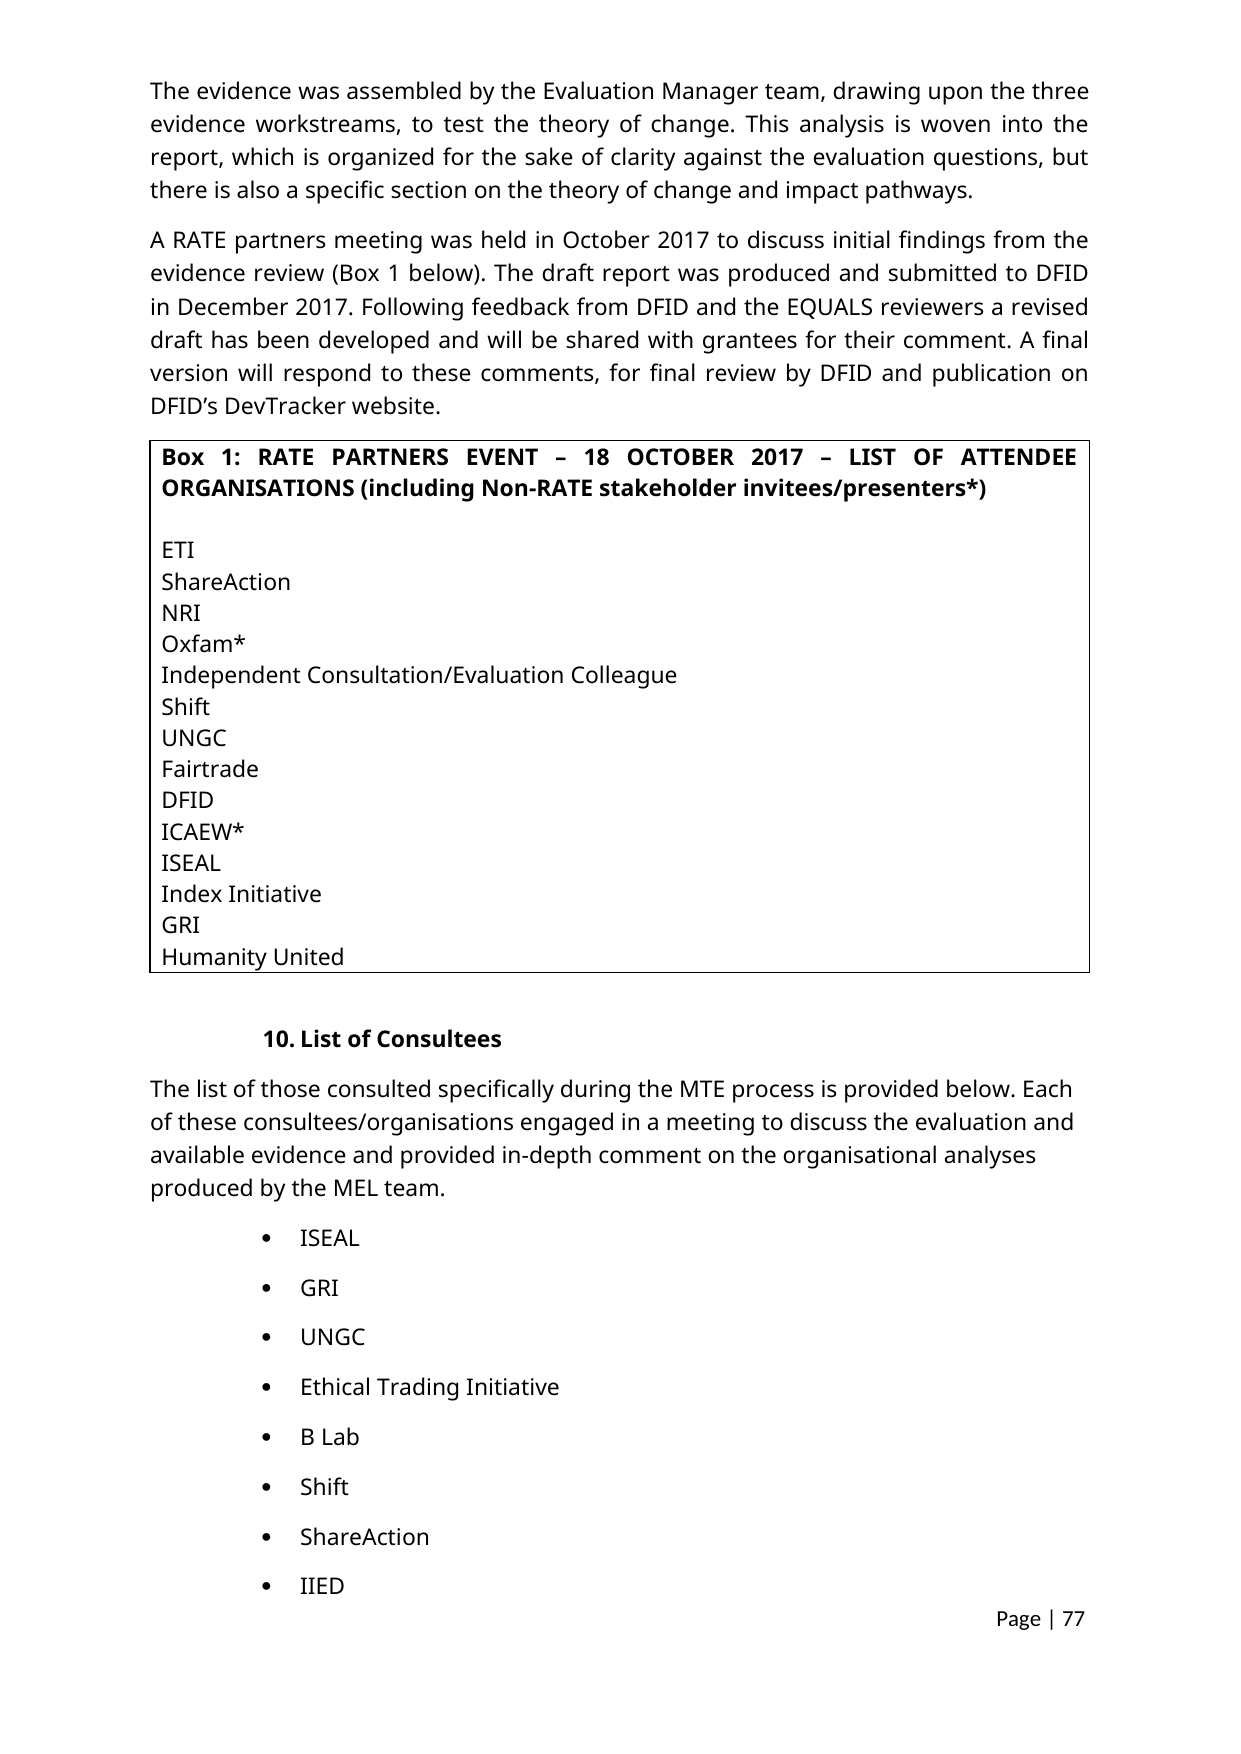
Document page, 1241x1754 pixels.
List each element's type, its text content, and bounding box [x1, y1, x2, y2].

list GRI [262, 1271, 1090, 1303]
list Shift [262, 1471, 1090, 1502]
list ShareAction [262, 1520, 1090, 1552]
list B Lab [262, 1421, 1090, 1452]
table_header Box 1: RATE PARTNERS EVENT – 18 OCTOBER 2017 – LIST OF ATTENDEE ORGANISATIONS (including Non-RATE stakeholder invitees/presenters*) ETI ShareAction NRI Oxfam* Independent Consultation/Evaluation Colleague Shift UNGC Fairtrade DFID ICAEW* ISEAL Index Initiative GRI Humanity United [151, 441, 1089, 972]
list UNGC [262, 1321, 1090, 1352]
list Ethical Trading Initiative [262, 1371, 1090, 1402]
list List of Consultees [262, 1023, 1090, 1054]
text The evidence was assembled by the Evaluation Manager team, drawing upon the three evidence workstreams, to test the theory of change. This analysis is woven into the report, which is organized for the sake of clarity against the evaluation questions, but there is also a specific section on the theory of change and impact pathways. [150, 75, 1090, 206]
text The list of those consulted specifically during the MTE process is provided below. Each of these consultees/organisations engaged in a meeting to discuss the evaluation and available evidence and provided in-depth comment on the organisational analyses produced by the MEL team. [150, 1072, 1090, 1203]
list ISEAL [262, 1222, 1090, 1253]
list IIED [262, 1570, 1090, 1601]
text A RATE partners meeting was held in October 2017 to discuss initial findings from the evidence review (Box 1 below). The draft report was produced and submitted to DFID in December 2017. Following feedback from DFID and the EQUALS reviewers a revised draft has been developed and will be shared with grantees for their comment. A final version will respond to these comments, for final review by DFID and publication on DFID’s DevTracker website. [150, 224, 1090, 421]
